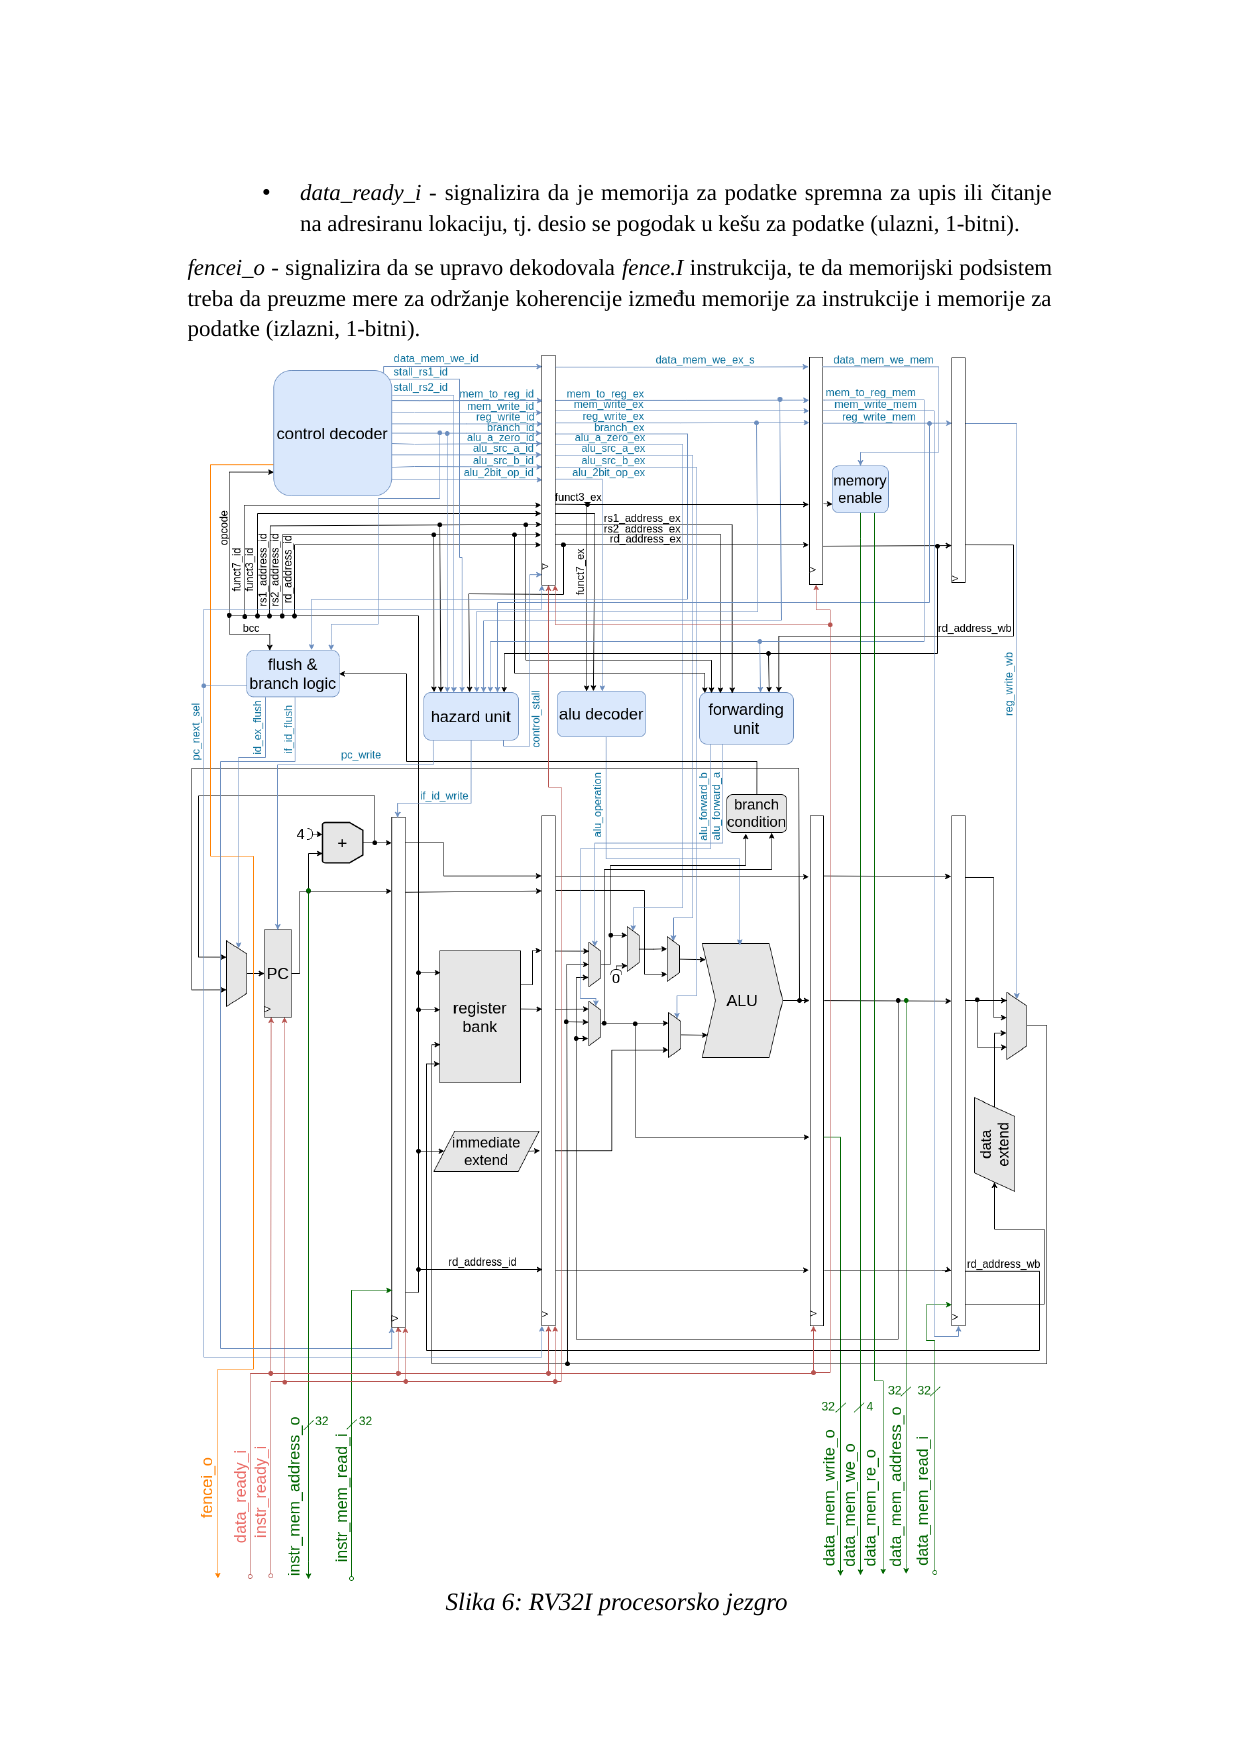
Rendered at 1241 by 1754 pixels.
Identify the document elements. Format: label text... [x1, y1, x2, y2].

text Slika 6: RV32I procesorsko jezgro [181, 1588, 1054, 1616]
text fencei_o - signalizira da se upravo dekodovala fence.I instrukcija, te da memorijski podsistem treba da preuzme mere za održanje koherencije između memorije za instrukcije i memorije za podatke (izlazni, 1-bitni). [187, 254, 1053, 341]
list data_ready_i - signalizira da je memorija za podatke spremna za upis ili čitanje na adresiranu lokaciju, tj. desio se pogodak u kešu za podatke (ulazni, 1-bitni). [262, 179, 1053, 236]
picture [181, 347, 1055, 1588]
